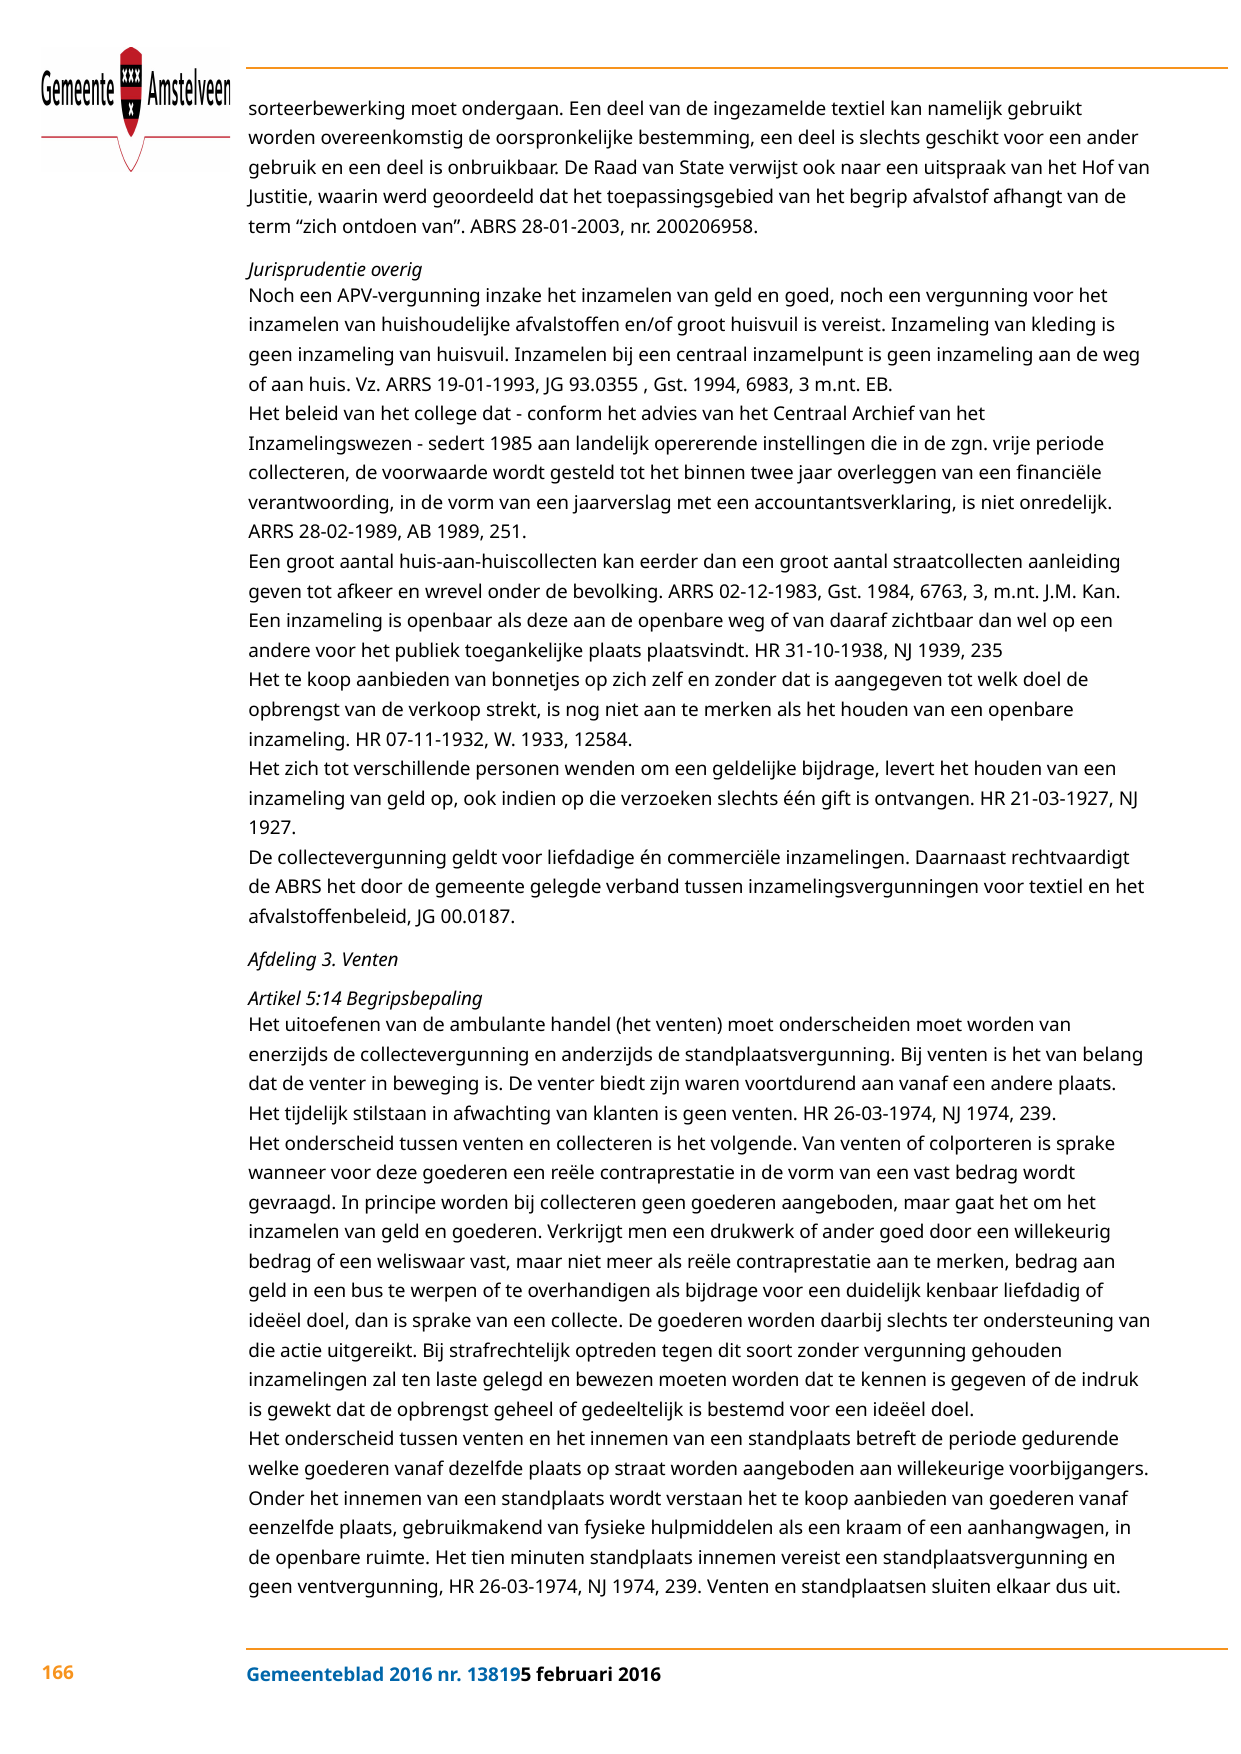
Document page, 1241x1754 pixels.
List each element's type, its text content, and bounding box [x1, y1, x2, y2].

text Artikel 5:14 Begripsbepaling [248, 986, 1152, 1011]
text Een inzameling is openbaar als deze aan de openbare weg of van daaraf zichtbaar dan wel op een andere voor het publiek toegankelijke plaats plaatsvindt. HR 31-10-1938, NJ 1939, 235 [248, 607, 1152, 663]
text Noch een APV-vergunning inzake het inzamelen van geld en goed, noch een vergunning voor het inzamelen van huishoudelijke afvalstoffen en/of groot huisvuil is vereist. Inzameling van kleding is geen inzameling van huisvuil. Inzamelen bij een centraal inzamelpunt is geen inzameling aan de weg of aan huis. Vz. ARRS 19-01-1993, JG 93.0355 , Gst. 1994, 6983, 3 m.nt. EB. [248, 282, 1152, 396]
text sorteerbewerking moet ondergaan. Een deel van de ingezamelde textiel kan namelijk gebruikt worden overeenkomstig de oorspronkelijke bestemming, een deel is slechts geschikt voor een ander gebruik en een deel is onbruikbaar. De Raad van State verwijst ook naar een uitspraak van het Hof van Justitie, waarin werd geoordeeld dat het toepassingsgebied van het begrip afvalstof afhangt van de term “zich ontdoen van”. ABRS 28-01-2003, nr. 200206958. [248, 95, 1152, 239]
text Het uitoefenen van de ambulante handel (het venten) moet onderscheiden moet worden van enerzijds de collectevergunning en anderzijds de standplaatsvergunning. Bij venten is het van belang dat de venter in beweging is. De venter biedt zijn waren voortdurend aan vanaf een andere plaats. Het tijdelijk stilstaan in afwachting van klanten is geen venten. HR 26-03-1974, NJ 1974, 239. [248, 1011, 1152, 1126]
text Het zich tot verschillende personen wenden om een geldelijke bijdrage, levert het houden van een inzameling van geld op, ook indien op die verzoeken slechts één gift is ontvangen. HR 21-03-1927, NJ 1927. [248, 755, 1152, 840]
text Het beleid van het college dat - conform het advies van het Centraal Archief van het Inzamelingswezen - sedert 1985 aan landelijk opererende instellingen die in de zgn. vrije periode collecteren, de voorwaarde wordt gesteld tot het binnen twee jaar overleggen van een financiële verantwoording, in de vorm van een jaarverslag met een accountantsverklaring, is niet onredelijk. ARRS 28-02-1989, AB 1989, 251. [248, 400, 1152, 544]
text Een groot aantal huis-aan-huiscollecten kan eerder dan een groot aantal straatcollecten aanleiding geven tot afkeer en wrevel onder de bevolking. ARRS 02-12-1983, Gst. 1984, 6763, 3, m.nt. J.M. Kan. [248, 548, 1152, 603]
text Jurisprudentie overig [248, 256, 1152, 282]
text Het te koop aanbieden van bonnetjes op zich zelf en zonder dat is aangegeven tot welk doel de opbrengst van de verkoop strekt, is nog niet aan te merken als het houden van een openbare inzameling. HR 07-11-1932, W. 1933, 12584. [248, 667, 1152, 751]
text Het onderscheid tussen venten en het innemen van een standplaats betreft de periode gedurende welke goederen vanaf dezelfde plaats op straat worden aangeboden aan willekeurige voorbijgangers. Onder het innemen van een standplaats wordt verstaan het te koop aanbieden van goederen vanaf eenzelfde plaats, gebruikmakend van fysieke hulpmiddelen als een kraam of een aanhangwagen, in de openbare ruimte. Het tien minuten standplaats innemen vereist een standplaatsvergunning en geen ventvergunning, HR 26-03-1974, NJ 1974, 239. Venten en standplaatsen sluiten elkaar dus uit. [248, 1426, 1152, 1599]
picture [41, 47, 231, 172]
text De collectevergunning geldt voor liefdadige én commerciële inzamelingen. Daarnaast rechtvaardigt de ABRS het door de gemeente gelegde verband tussen inzamelingsvergunningen voor textiel en het afvalstoffenbeleid, JG 00.0187. [248, 844, 1152, 929]
text Het onderscheid tussen venten en collecteren is het volgende. Van venten of colporteren is sprake wanneer voor deze goederen een reële contraprestatie in de vorm van een vast bedrag wordt gevraagd. In principe worden bij collecteren geen goederen aangeboden, maar gaat het om het inzamelen van geld en goederen. Verkrijgt men een drukwerk of ander goed door een willekeurig bedrag of een weliswaar vast, maar niet meer als reële contraprestatie aan te merken, bedrag aan geld in een bus te werpen of te overhandigen als bijdrage voor een duidelijk kenbaar liefdadig of ideëel doel, dan is sprake van een collecte. De goederen worden daarbij slechts ter ondersteuning van die actie uitgereikt. Bij strafrechtelijk optreden tegen dit soort zonder vergunning gehouden inzamelingen zal ten laste gelegd en bewezen moeten worden dat te kennen is gegeven of de indruk is gewekt dat de opbrengst geheel of gedeeltelijk is bestemd voor een ideëel doel. [248, 1130, 1152, 1422]
text Afdeling 3. Venten [248, 946, 1152, 972]
